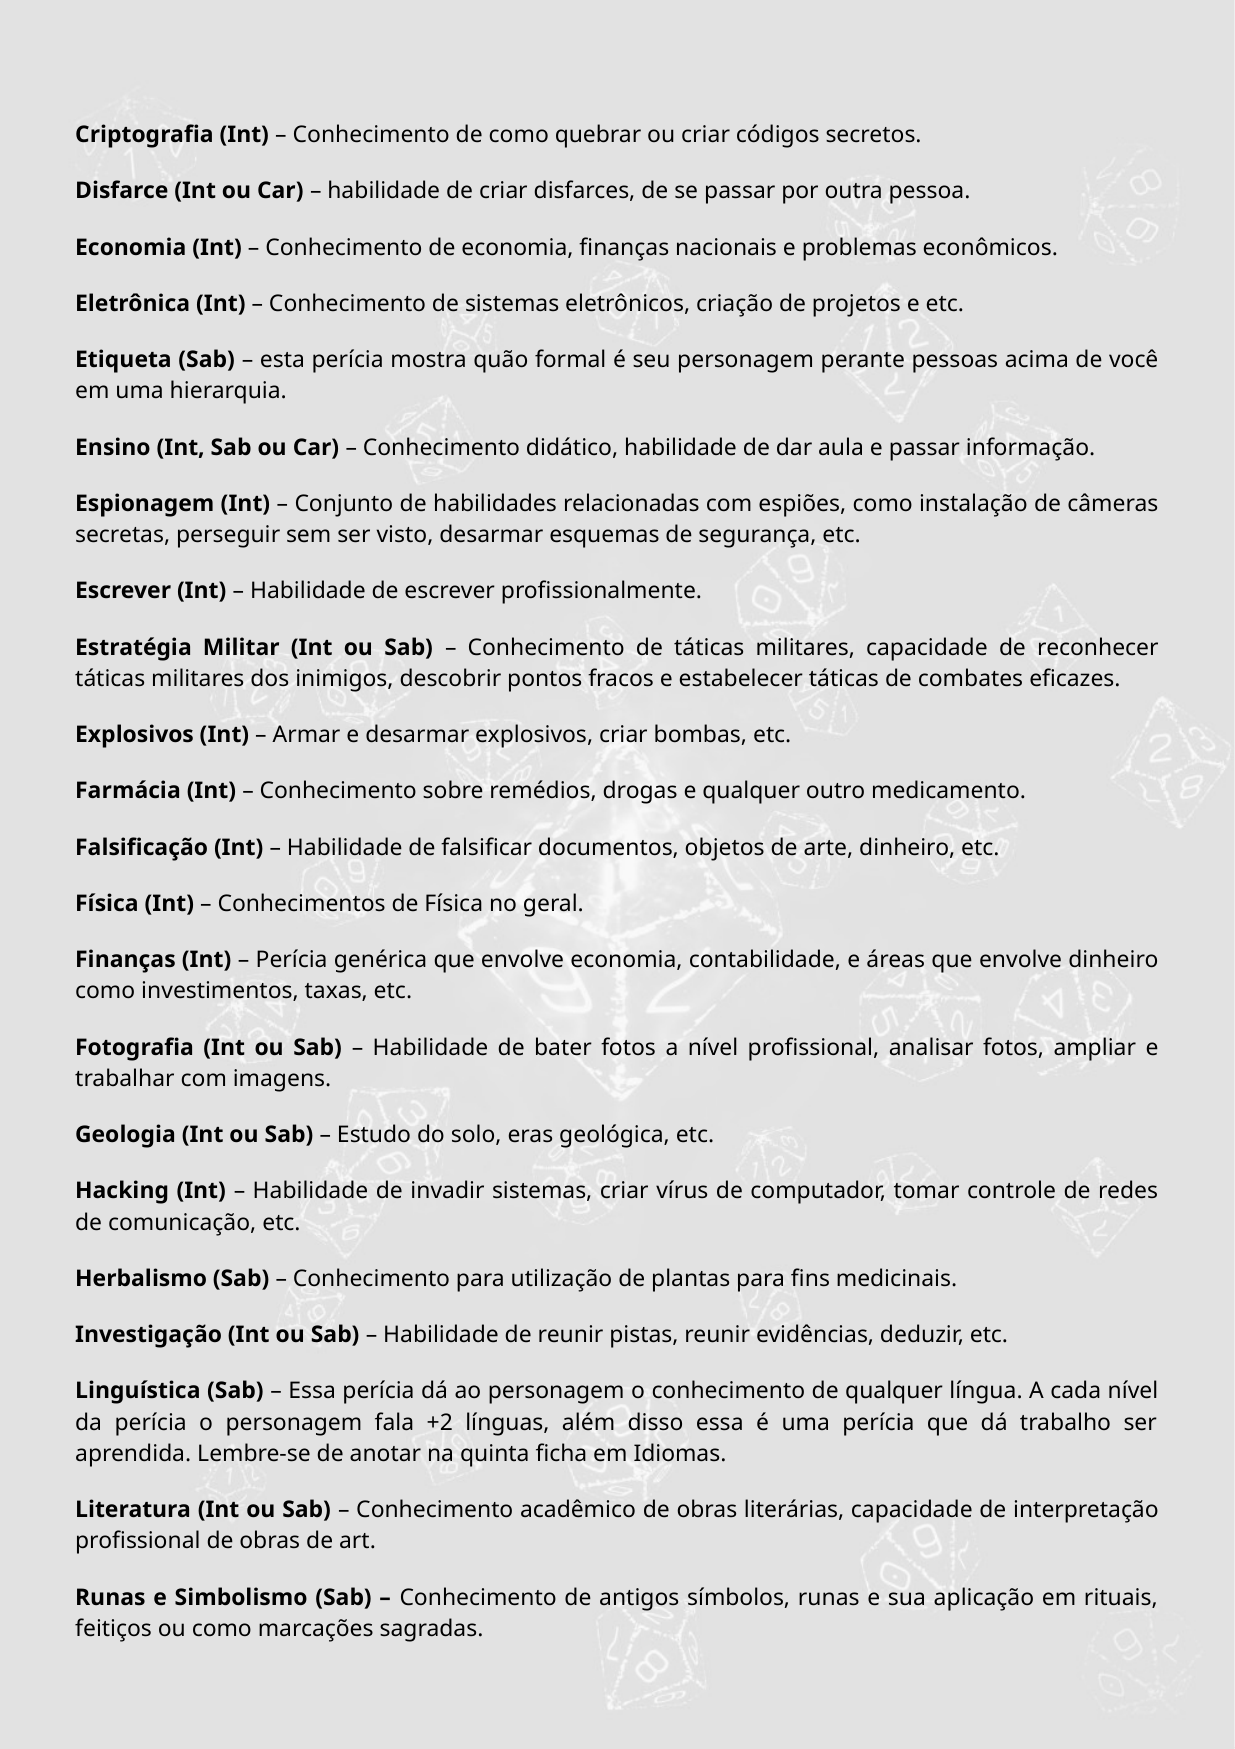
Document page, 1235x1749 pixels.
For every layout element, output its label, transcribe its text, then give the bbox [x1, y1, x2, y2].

text Finanças (Int) – Perícia genérica que envolve economia, contabilidade, e áreas que envolve dinheiro como investimentos, taxas, etc. [75, 943, 1159, 1006]
text Geologia (Int ou Sab) – Estudo do solo, eras geológica, etc. [75, 1118, 1159, 1149]
text Criptografia (Int) – Conhecimento de como quebrar ou criar códigos secretos. [75, 118, 1159, 149]
text Física (Int) – Conhecimentos de Física no geral. [75, 887, 1159, 918]
text Linguística (Sab) – Essa perícia dá ao personagem o conhecimento de qualquer língua. A cada nível da perícia o personagem fala +2 línguas, além disso essa é uma perícia que dá trabalho ser aprendida. Lembre-se de anotar na quinta ficha em Idiomas. [75, 1374, 1159, 1468]
text Hacking (Int) – Habilidade de invadir sistemas, criar vírus de computador, tomar controle de redes de comunicação, etc. [75, 1174, 1159, 1237]
text Farmácia (Int) – Conhecimento sobre remédios, drogas e qualquer outro medicamento. [75, 774, 1159, 806]
text Eletrônica (Int) – Conhecimento de sistemas eletrônicos, criação de projetos e etc. [75, 287, 1159, 318]
text Explosivos (Int) – Armar e desarmar explosivos, criar bombas, etc. [75, 718, 1159, 749]
text Investigação (Int ou Sab) – Habilidade de reunir pistas, reunir evidências, deduzir, etc. [75, 1318, 1159, 1349]
text Economia (Int) – Conhecimento de economia, finanças nacionais e problemas econômicos. [75, 231, 1159, 262]
text Disfarce (Int ou Car) – habilidade de criar disfarces, de se passar por outra pessoa. [75, 174, 1159, 206]
text Herbalismo (Sab) – Conhecimento para utilização de plantas para fins medicinais. [75, 1262, 1159, 1293]
picture [0, 0, 1235, 1749]
text Espionagem (Int) – Conjunto de habilidades relacionadas com espiões, como instalação de câmeras secretas, perseguir sem ser visto, desarmar esquemas de segurança, etc. [75, 487, 1159, 549]
text Runas e Simbolismo (Sab) – Conhecimento de antigos símbolos, runas e sua aplicação em rituais, feitiços ou como marcações sagradas. [75, 1581, 1159, 1643]
text Falsificação (Int) – Habilidade de falsificar documentos, objetos de arte, dinheiro, etc. [75, 831, 1159, 862]
text Literatura (Int ou Sab) – Conhecimento acadêmico de obras literárias, capacidade de interpretação profissional de obras de art. [75, 1493, 1159, 1556]
text Estratégia Militar (Int ou Sab) – Conhecimento de táticas militares, capacidade de reconhecer táticas militares dos inimigos, descobrir pontos fracos e estabelecer táticas de combates eficazes. [75, 631, 1159, 693]
text Fotografia (Int ou Sab) – Habilidade de bater fotos a nível profissional, analisar fotos, ampliar e trabalhar com imagens. [75, 1031, 1159, 1093]
text Escrever (Int) – Habilidade de escrever profissionalmente. [75, 574, 1159, 606]
text Ensino (Int, Sab ou Car) – Conhecimento didático, habilidade de dar aula e passar informação. [75, 431, 1159, 462]
text Etiqueta (Sab) – esta perícia mostra quão formal é seu personagem perante pessoas acima de você em uma hierarquia. [75, 343, 1159, 406]
